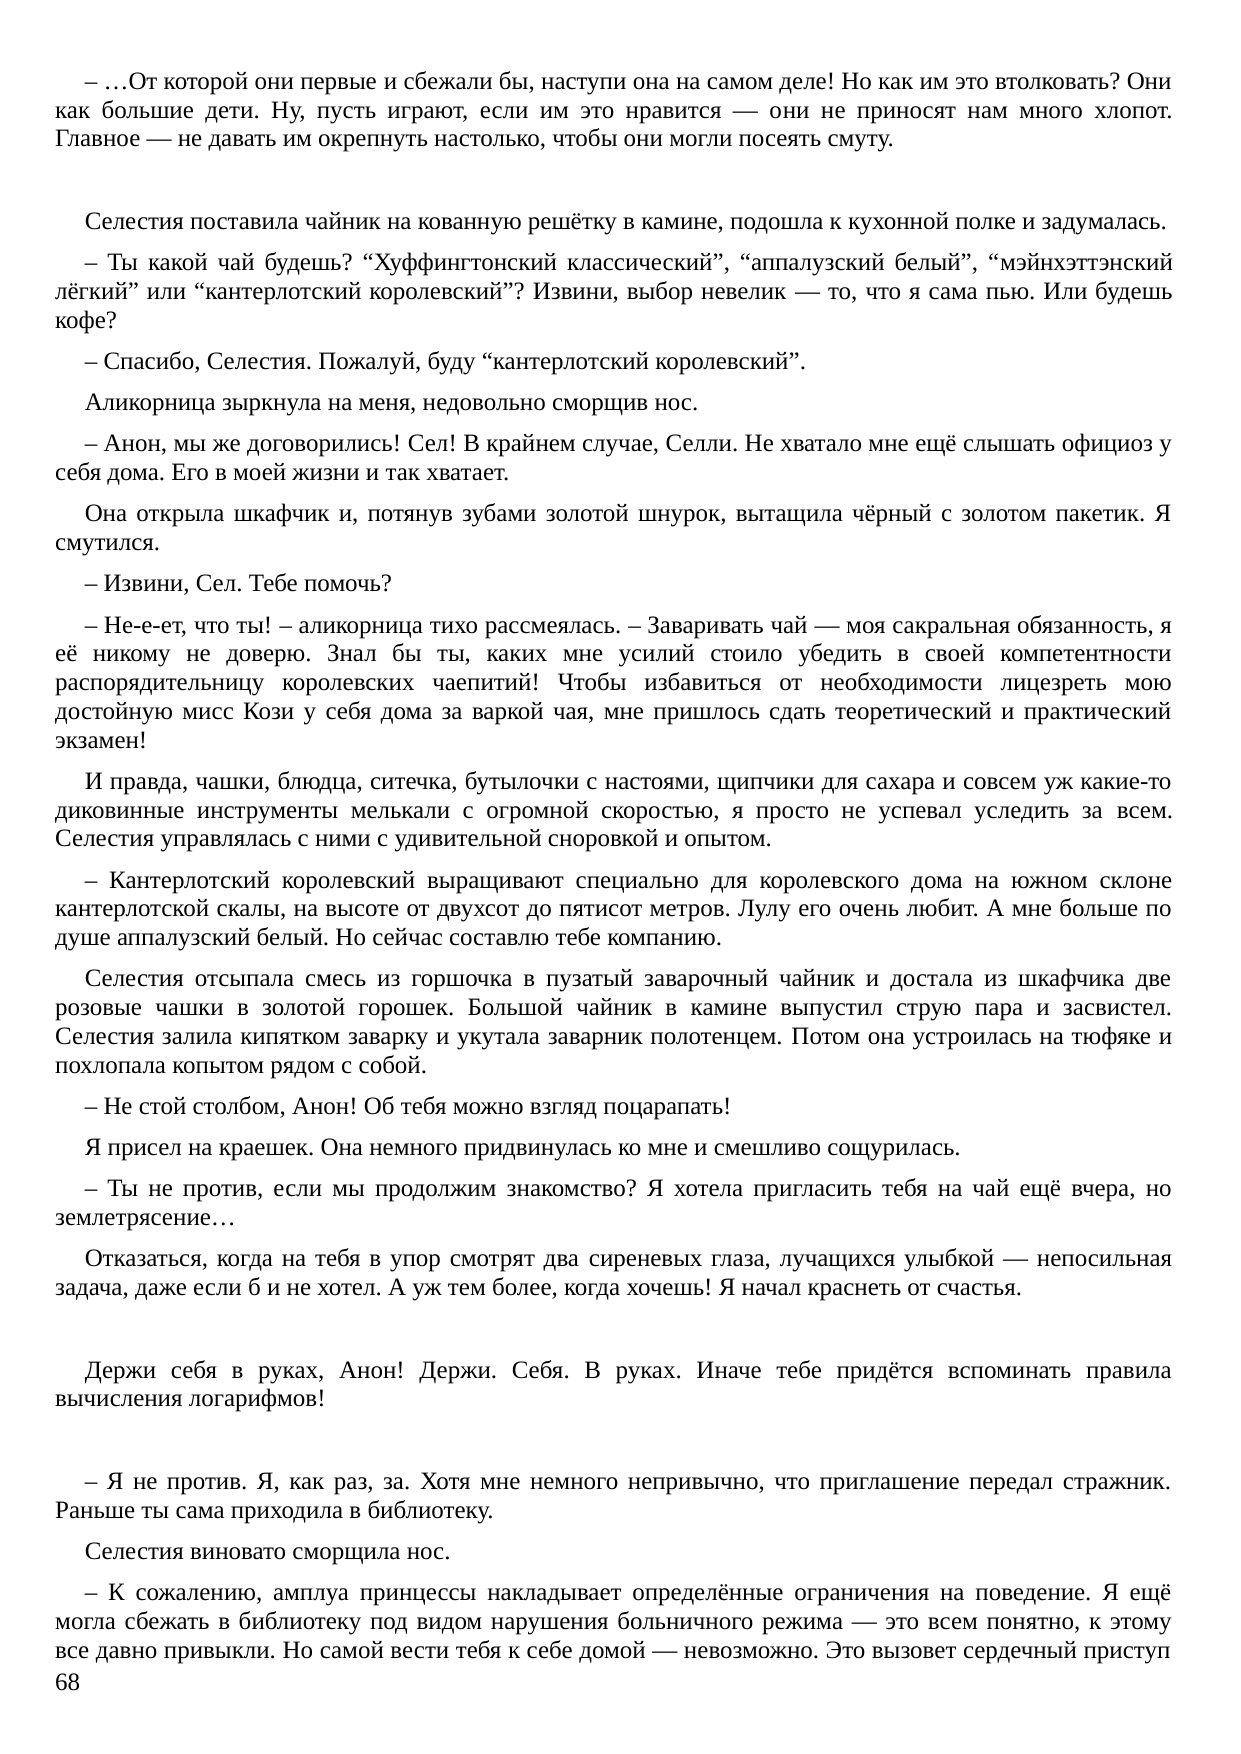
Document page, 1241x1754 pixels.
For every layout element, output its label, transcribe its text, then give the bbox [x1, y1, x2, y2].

text Отказаться, когда на тебя в упор смотрят два сиреневых глаза, лучащихся улыбкой — непосильная задача, даже если б и не хотел. А уж тем более, когда хочешь! Я начал краснеть от счастья. [55, 1243, 1173, 1301]
text – Извини, Сел. Тебе помочь? [55, 568, 1173, 597]
text Она открыла шкафчик и, потянув зубами золотой шнурок, вытащила чёрный с золотом пакетик. Я смутился. [55, 498, 1173, 556]
text – Не стой столбом, Анон! Об тебя можно взгляд поцарапать! [55, 1091, 1173, 1120]
text Держи себя в руках, Анон! Держи. Себя. В руках. Иначе тебе придётся вспоминать правила вычисления логарифмов! [55, 1355, 1173, 1412]
text – Я не против. Я, как раз, за. Хотя мне немного непривычно, что приглашение передал стражник. Раньше ты сама приходила в библиотеку. [55, 1466, 1173, 1523]
text – Ты какой чай будешь? “Хуффингтонский классический”, “аппалузский белый”, “мэйнхэттэнский лёгкий” или “кантерлотский королевский”? Извини, выбор невелик — то, что я сама пью. Или будешь кофе? [55, 247, 1173, 333]
text – …От которой они первые и сбежали бы, наступи она на самом деле! Но как им это втолковать? Они как большие дети. Ну, пусть играют, если им это нравится — они не приносят нам много хлопот. Главное — не давать им окрепнуть настолько, чтобы они могли посеять смуту. [55, 66, 1173, 152]
text – Анон, мы же договорились! Сел! В крайнем случае, Селли. Не хватало мне ещё слышать официоз у себя дома. Его в моей жизни и так хватает. [55, 428, 1173, 486]
text Селестия отсыпала смесь из горшочка в пузатый заварочный чайник и достала из шкафчика две розовые чашки в золотой горошек. Большой чайник в камине выпустил струю пара и засвистел. Селестия залила кипятком заварку и укутала заварник полотенцем. Потом она устроилась на тюфяке и похлопала копытом рядом с собой. [55, 963, 1173, 1078]
text Я присел на краешек. Она немного придвинулась ко мне и смешливо сощурилась. [55, 1132, 1173, 1161]
text – К сожалению, амплуа принцессы накладывает определённые ограничения на поведение. Я ещё могла сбежать в библиотеку под видом нарушения больничного режима — это всем понятно, к этому все давно привыкли. Но самой вести тебя к себе домой — невозможно. Это вызовет сердечный приступ [55, 1577, 1173, 1663]
text И правда, чашки, блюдца, ситечка, бутылочки с настоями, щипчики для сахара и совсем уж какие-то диковинные инструменты мелькали с огромной скоростью, я просто не успевал уследить за всем. Селестия управлялась с ними с удивительной сноровкой и опытом. [55, 766, 1173, 852]
text Селестия поставила чайник на кованную решётку в камине, подошла к кухонной полке и задумалась. [55, 206, 1173, 235]
text Аликорница зыркнула на меня, недовольно сморщив нос. [55, 387, 1173, 416]
text – Спасибо, Селестия. Пожалуй, буду “кантерлотский королевский”. [55, 346, 1173, 375]
text – Ты не против, если мы продолжим знакомство? Я хотела пригласить тебя на чай ещё вчера, но землетрясение… [55, 1173, 1173, 1231]
text – Кантерлотский королевский выращивают специально для королевского дома на южном склоне кантерлотской скалы, на высоте от двухсот до пятисот метров. Лулу его очень любит. А мне больше по душе аппалузский белый. Но сейчас составлю тебе компанию. [55, 865, 1173, 951]
text – Не-е-ет, что ты! – аликорница тихо рассмеялась. – Заваривать чай — моя сакральная обязанность, я её никому не доверю. Знал бы ты, каких мне усилий стоило убедить в своей компетентности распорядительницу королевских чаепитий! Чтобы избавиться от необходимости лицезреть мою достойную мисс Кози у себя дома за варкой чая, мне пришлось сдать теоретический и практический экзамен! [55, 610, 1173, 753]
text Селестия виновато сморщила нос. [55, 1536, 1173, 1565]
